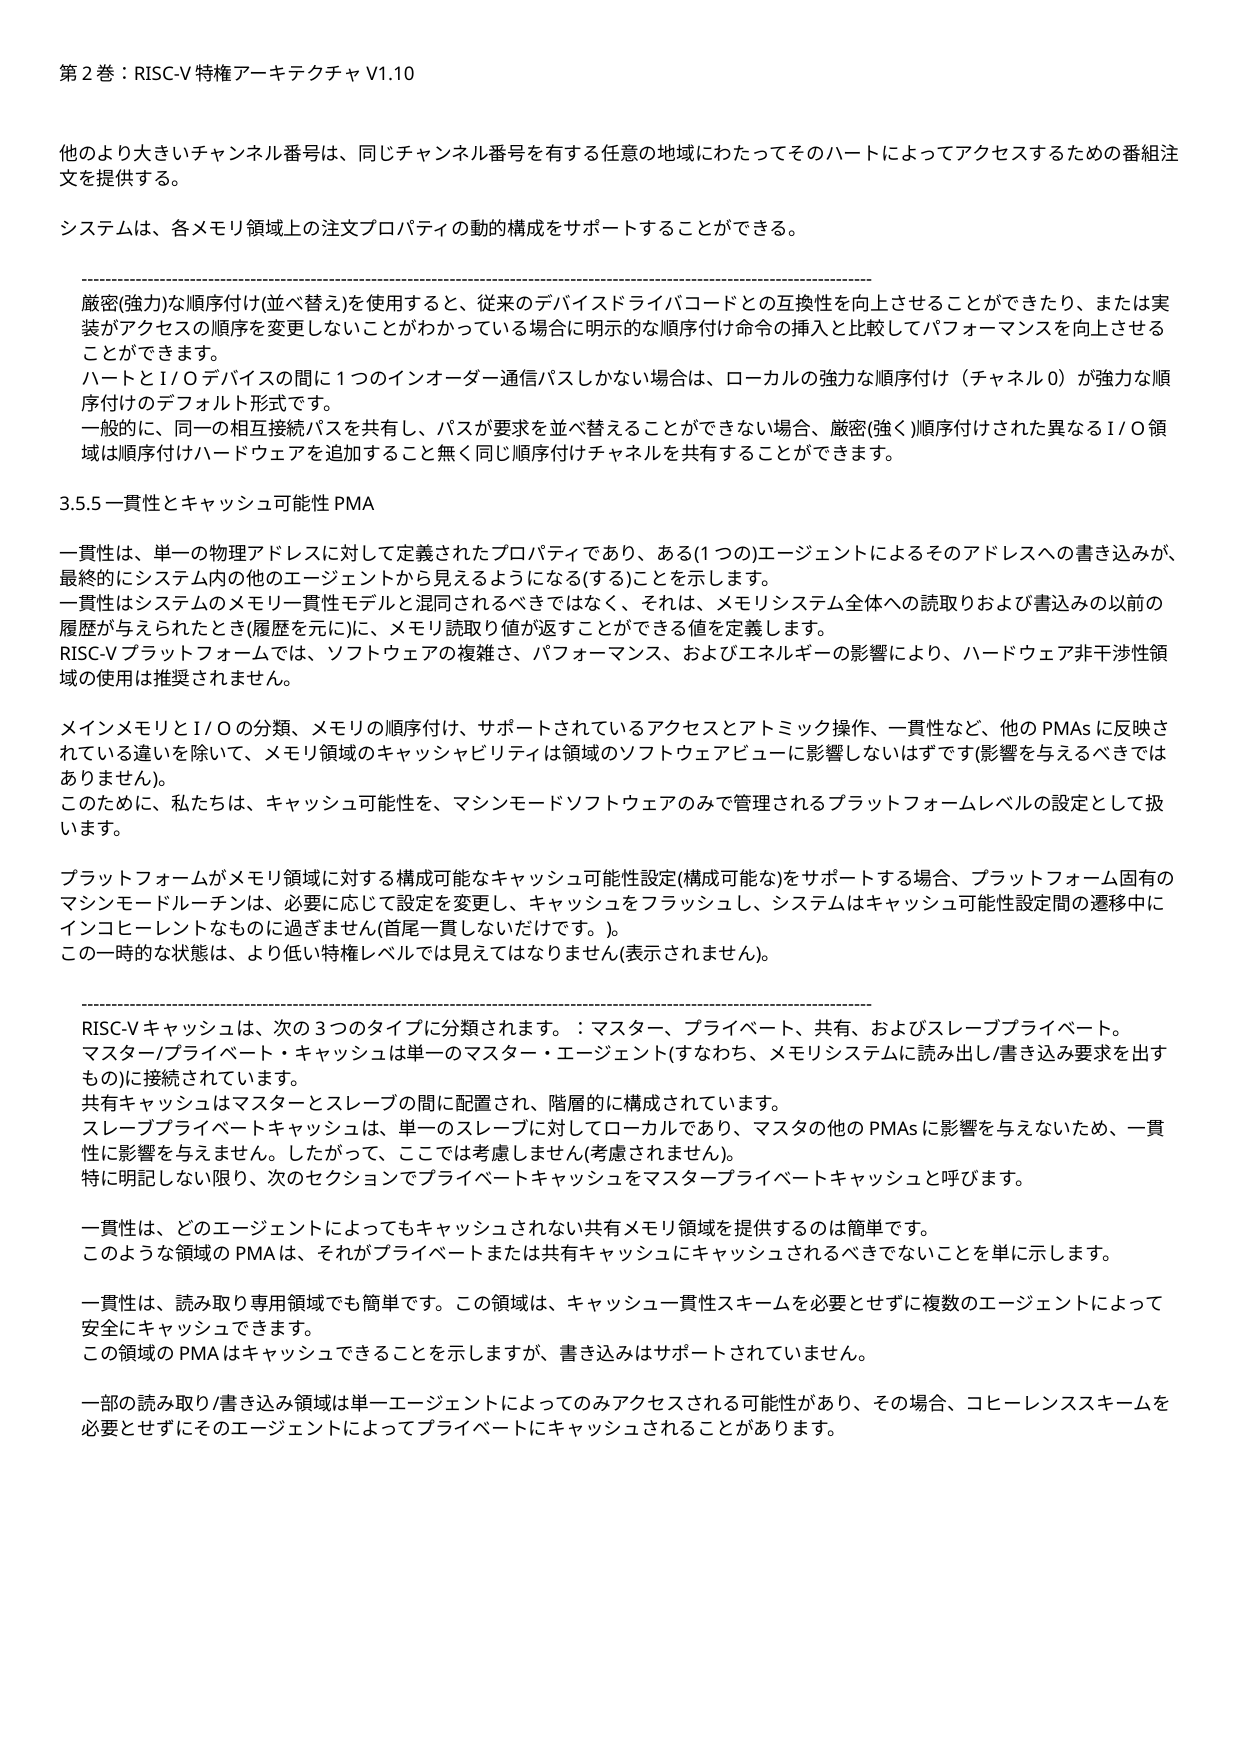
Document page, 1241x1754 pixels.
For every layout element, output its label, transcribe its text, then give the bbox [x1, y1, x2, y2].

text 他のより大きいチャンネル番号は、同じチャンネル番号を有する任意の地域にわたってそのハートによってアクセスするための番組注文を提供する。 [59, 141, 1181, 191]
text RISC-Vプラットフォームでは、ソフトウェアの複雑さ、パフォーマンス、およびエネルギーの影響により、ハードウェア非干渉性領域の使用は推奨されません。 [59, 641, 1181, 691]
text この一時的な状態は、より低い特権レベルでは見えてはなりません(表示されません)。 [59, 941, 1181, 966]
text 特に明記しない限り、次のセクションでプライベートキャッシュをマスタープライベートキャッシュと呼びます。 [81, 1166, 1181, 1191]
text システムは、各メモリ領域上の注文プロパティの動的構成をサポートすることができる。 [59, 216, 1181, 241]
text 一般的に、同一の相互接続パスを共有し、パスが要求を並べ替えることができない場合、厳密(強く)順序付けされた異なるI / O領域は順序付けハードウェアを追加すること無く同じ順序付けチャネルを共有することができます。 [81, 416, 1181, 466]
text 一貫性は、単一の物理アドレスに対して定義されたプロパティであり、ある(1つの)エージェントによるそのアドレスへの書き込みが、最終的にシステム内の他のエージェントから見えるようになる(する)ことを示します。 [59, 541, 1181, 591]
text 厳密(強力)な順序付け(並べ替え)を使用すると、従来のデバイスドライバコードとの互換性を向上させることができたり、または実装がアクセスの順序を変更しないことがわかっている場合に明示的な順序付け命令の挿入と比較してパフォーマンスを向上させることができます。 [81, 291, 1181, 366]
text このような領域のPMAは、それがプライベートまたは共有キャッシュにキャッシュされるべきでないことを単に示します。 [81, 1241, 1181, 1266]
text 一貫性はシステムのメモリ一貫性モデルと混同されるべきではなく、それは、メモリシステム全体への読取りおよび書込みの以前の履歴が与えられたとき(履歴を元に)に、メモリ読取り値が返すことができる値を定義します。 [59, 591, 1181, 641]
text 3.5.5一貫性とキャッシュ可能性PMA [59, 491, 1181, 516]
text 一貫性は、読み取り専用領域でも簡単です。この領域は、キャッシュ一貫性スキームを必要とせずに複数のエージェントによって安全にキャッシュできます。 [81, 1291, 1181, 1341]
text プラットフォームがメモリ領域に対する構成可能なキャッシュ可能性設定(構成可能な)をサポートする場合、プラットフォーム固有のマシンモードルーチンは、必要に応じて設定を変更し、キャッシュをフラッシュし、システムはキャッシュ可能性設定間の遷移中にインコヒーレントなものに過ぎません(首尾一貫しないだけです。)。 [59, 866, 1181, 941]
text スレーブプライベートキャッシュは、単一のスレーブに対してローカルであり、マスタの他のPMAsに影響を与えないため、一貫性に影響を与えません。したがって、ここでは考慮しません(考慮されません)。 [81, 1116, 1181, 1166]
text 一部の読み取り/書き込み領域は単一エージェントによってのみアクセスされる可能性があり、その場合、コヒーレンススキームを必要とせずにそのエージェントによってプライベートにキャッシュされることがあります。 [81, 1391, 1181, 1441]
text ----------------------------------------------------------------------------------------------------------------------------------- [81, 266, 1181, 291]
text ----------------------------------------------------------------------------------------------------------------------------------- [81, 991, 1181, 1016]
text このために、私たちは、キャッシュ可能性を、マシンモードソフトウェアのみで管理されるプラットフォームレベルの設定として扱います。 [59, 791, 1181, 841]
text 一貫性は、どのエージェントによってもキャッシュされない共有メモリ領域を提供するのは簡単です。 [81, 1216, 1181, 1241]
text この領域のPMAはキャッシュできることを示しますが、書き込みはサポートされていません。 [81, 1341, 1181, 1366]
text メインメモリとI / Oの分類、メモリの順序付け、サポートされているアクセスとアトミック操作、一貫性など、他のPMAsに反映されている違いを除いて、メモリ領域のキャッシャビリティは領域のソフトウェアビューに影響しないはずです(影響を与えるべきではありません)。 [59, 716, 1181, 791]
text 共有キャッシュはマスターとスレーブの間に配置され、階層的に構成されています。 [81, 1091, 1181, 1116]
text ハートとI / Oデバイスの間に1つのインオーダー通信パスしかない場合は、ローカルの強力な順序付け（チャネル0）が強力な順序付けのデフォルト形式です。 [81, 366, 1181, 416]
text マスター/プライベート・キャッシュは単一のマスター・エージェント(すなわち、メモリシステムに読み出し/書き込み要求を出すもの)に接続されています。 [81, 1041, 1181, 1091]
text RISC-Vキャッシュは、次の3つのタイプに分類されます。：マスター、プライベート、共有、およびスレーブプライベート。 [81, 1016, 1181, 1041]
